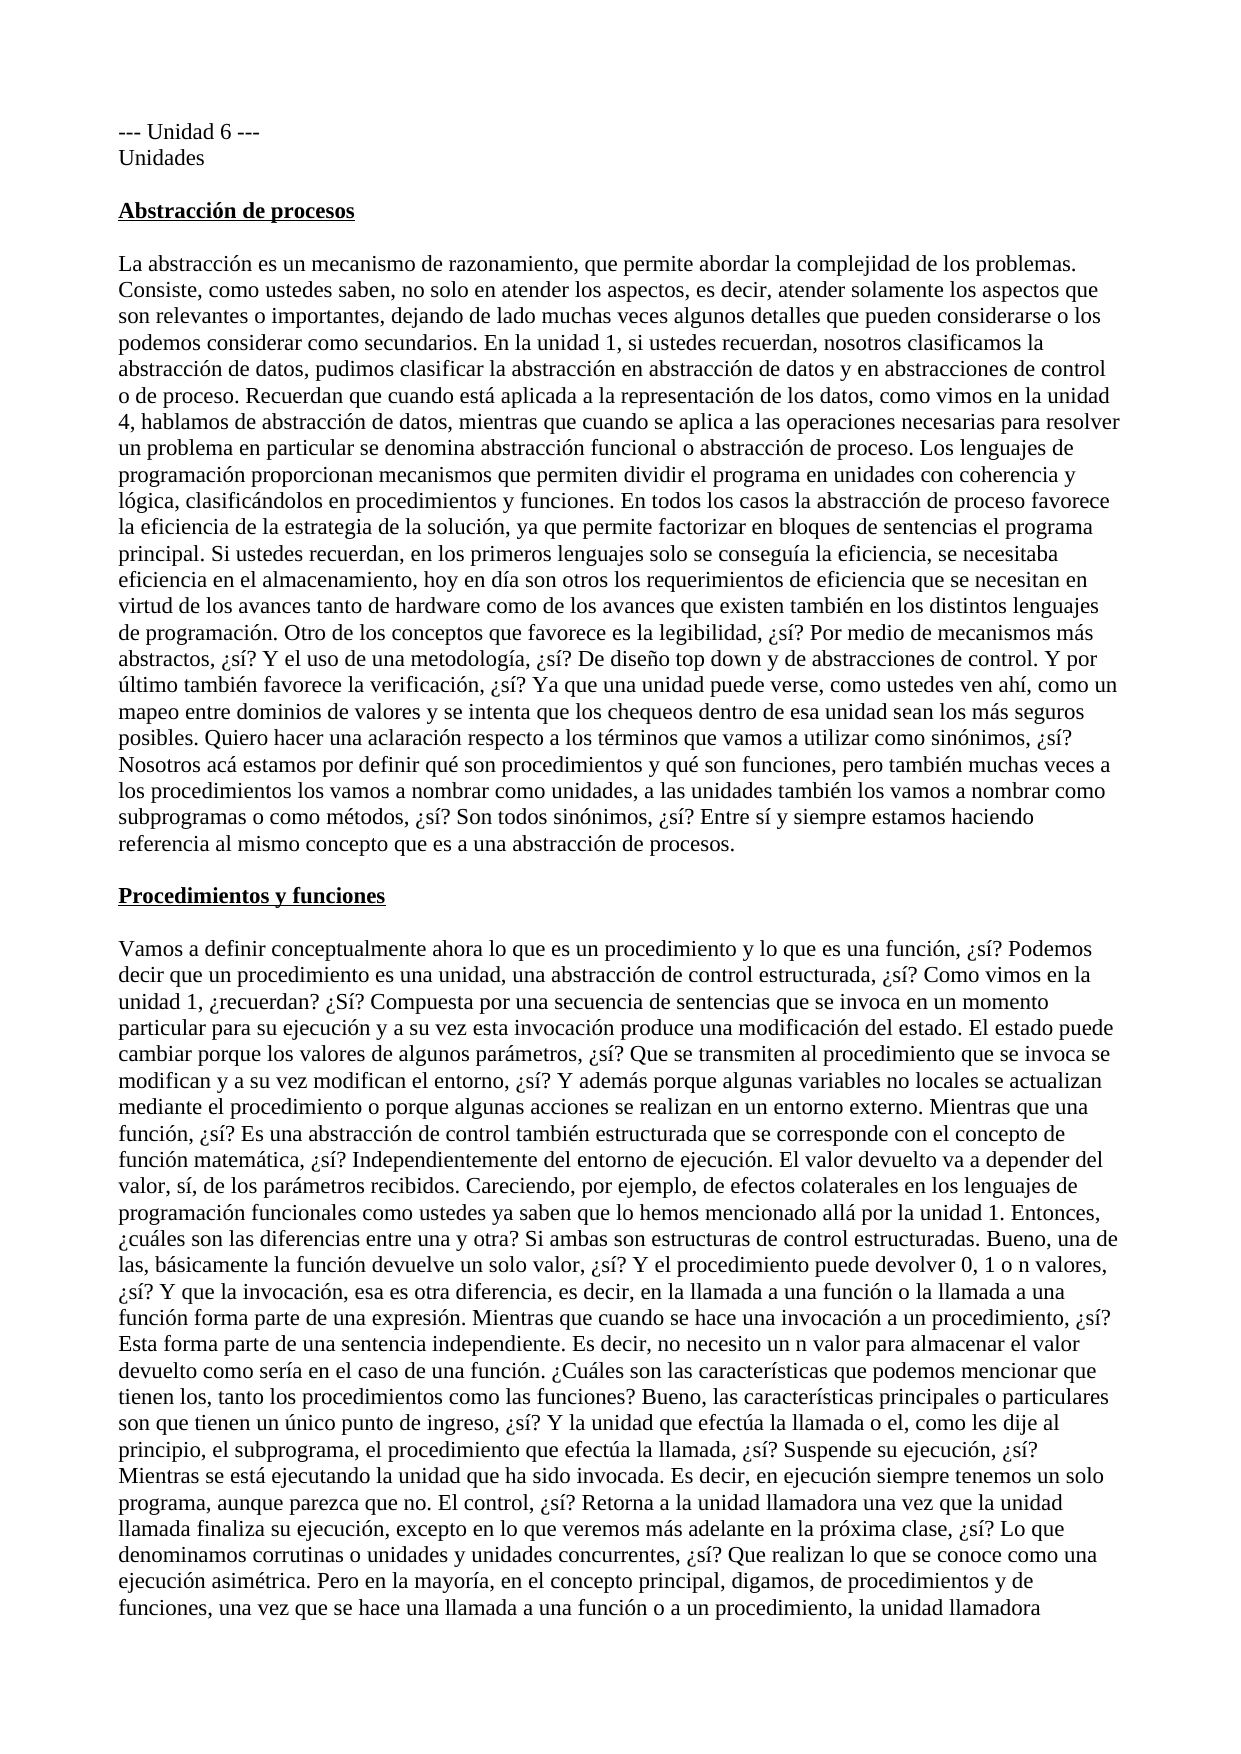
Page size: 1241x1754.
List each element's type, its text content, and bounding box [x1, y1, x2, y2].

text --- Unidad 6 --- [118, 118, 1122, 144]
text Consiste, como ustedes saben, no solo en atender los aspectos, es decir, atender solamente los aspectos que son relevantes o importantes, dejando de lado muchas veces algunos detalles que pueden considerarse o los podemos considerar como secundarios. En la unidad 1, si ustedes recuerdan, nosotros clasificamos la abstracción de datos, pudimos clasificar la abstracción en abstracción de datos y en abstracciones de control o de proceso. Recuerdan que cuando está aplicada a la representación de los datos, como vimos en la unidad 4, hablamos de abstracción de datos, mientras que cuando se aplica a las operaciones necesarias para resolver un problema en particular se denomina abstracción funcional o abstracción de proceso. Los lenguajes de programación proporcionan mecanismos que permiten dividir el programa en unidades con coherencia y lógica, clasificándolos en procedimientos y funciones. En todos los casos la abstracción de proceso favorece la eficiencia de la estrategia de la solución, ya que permite factorizar en bloques de sentencias el programa principal. Si ustedes recuerdan, en los primeros lenguajes solo se conseguía la eficiencia, se necesitaba eficiencia en el almacenamiento, hoy en día son otros los requerimientos de eficiencia que se necesitan en virtud de los avances tanto de hardware como de los avances que existen también en los distintos lenguajes de programación. Otro de los conceptos que favorece es la legibilidad, ¿sí? Por medio de mecanismos más abstractos, ¿sí? Y el uso de una metodología, ¿sí? De diseño top down y de abstracciones de control. Y por último también favorece la verificación, ¿sí? Ya que una unidad puede verse, como ustedes ven ahí, como un mapeo entre dominios de valores y se intenta que los chequeos dentro de esa unidad sean los más seguros posibles. Quiero hacer una aclaración respecto a los términos que vamos a utilizar como sinónimos, ¿sí? Nosotros acá estamos por definir qué son procedimientos y qué son funciones, pero también muchas veces a los procedimientos los vamos a nombrar como unidades, a las unidades también los vamos a nombrar como subprogramas o como métodos, ¿sí? Son todos sinónimos, ¿sí? Entre sí y siempre estamos haciendo referencia al mismo concepto que es a una abstracción de procesos. [118, 276, 1122, 856]
text Abstracción de procesos [118, 197, 1122, 223]
text Procedimientos y funciones [118, 882, 1122, 909]
text Vamos a definir conceptualmente ahora lo que es un procedimiento y lo que es una función, ¿sí? Podemos decir que un procedimiento es una unidad, una abstracción de control estructurada, ¿sí? Como vimos en la unidad 1, ¿recuerdan? ¿Sí? Compuesta por una secuencia de sentencias que se invoca en un momento particular para su ejecución y a su vez esta invocación produce una modificación del estado. El estado puede cambiar porque los valores de algunos parámetros, ¿sí? Que se transmiten al procedimiento que se invoca se modifican y a su vez modifican el entorno, ¿sí? Y además porque algunas variables no locales se actualizan mediante el procedimiento o porque algunas acciones se realizan en un entorno externo. Mientras que una función, ¿sí? Es una abstracción de control también estructurada que se corresponde con el concepto de función matemática, ¿sí? Independientemente del entorno de ejecución. El valor devuelto va a depender del valor, sí, de los parámetros recibidos. Careciendo, por ejemplo, de efectos colaterales en los lenguajes de programación funcionales como ustedes ya saben que lo hemos mencionado allá por la unidad 1. Entonces, ¿cuáles son las diferencias entre una y otra? Si ambas son estructuras de control estructuradas. Bueno, una de las, básicamente la función devuelve un solo valor, ¿sí? Y el procedimiento puede devolver 0, 1 o n valores, ¿sí? Y que la invocación, esa es otra diferencia, es decir, en la llamada a una función o la llamada a una función forma parte de una expresión. Mientras que cuando se hace una invocación a un procedimiento, ¿sí? Esta forma parte de una sentencia independiente. Es decir, no necesito un n valor para almacenar el valor devuelto como sería en el caso de una función. ¿Cuáles son las características que podemos mencionar que tienen los, tanto los procedimientos como las funciones? Bueno, las características principales o particulares son que tienen un único punto de ingreso, ¿sí? Y la unidad que efectúa la llamada o el, como les dije al principio, el subprograma, el procedimiento que efectúa la llamada, ¿sí? Suspende su ejecución, ¿sí? Mientras se está ejecutando la unidad que ha sido invocada. Es decir, en ejecución siempre tenemos un solo programa, aunque parezca que no. El control, ¿sí? Retorna a la unidad llamadora una vez que la unidad llamada finaliza su ejecución, excepto en lo que veremos más adelante en la próxima clase, ¿sí? Lo que denominamos corrutinas o unidades y unidades concurrentes, ¿sí? Que realizan lo que se conoce como una ejecución asimétrica. Pero en la mayoría, en el concepto principal, digamos, de procedimientos y de funciones, una vez que se hace una llamada a una función o a un procedimiento, la unidad llamadora [118, 935, 1122, 1620]
text Unidades [118, 144, 1122, 171]
text La abstracción es un mecanismo de razonamiento, que permite abordar la complejidad de los problemas. [118, 250, 1122, 276]
